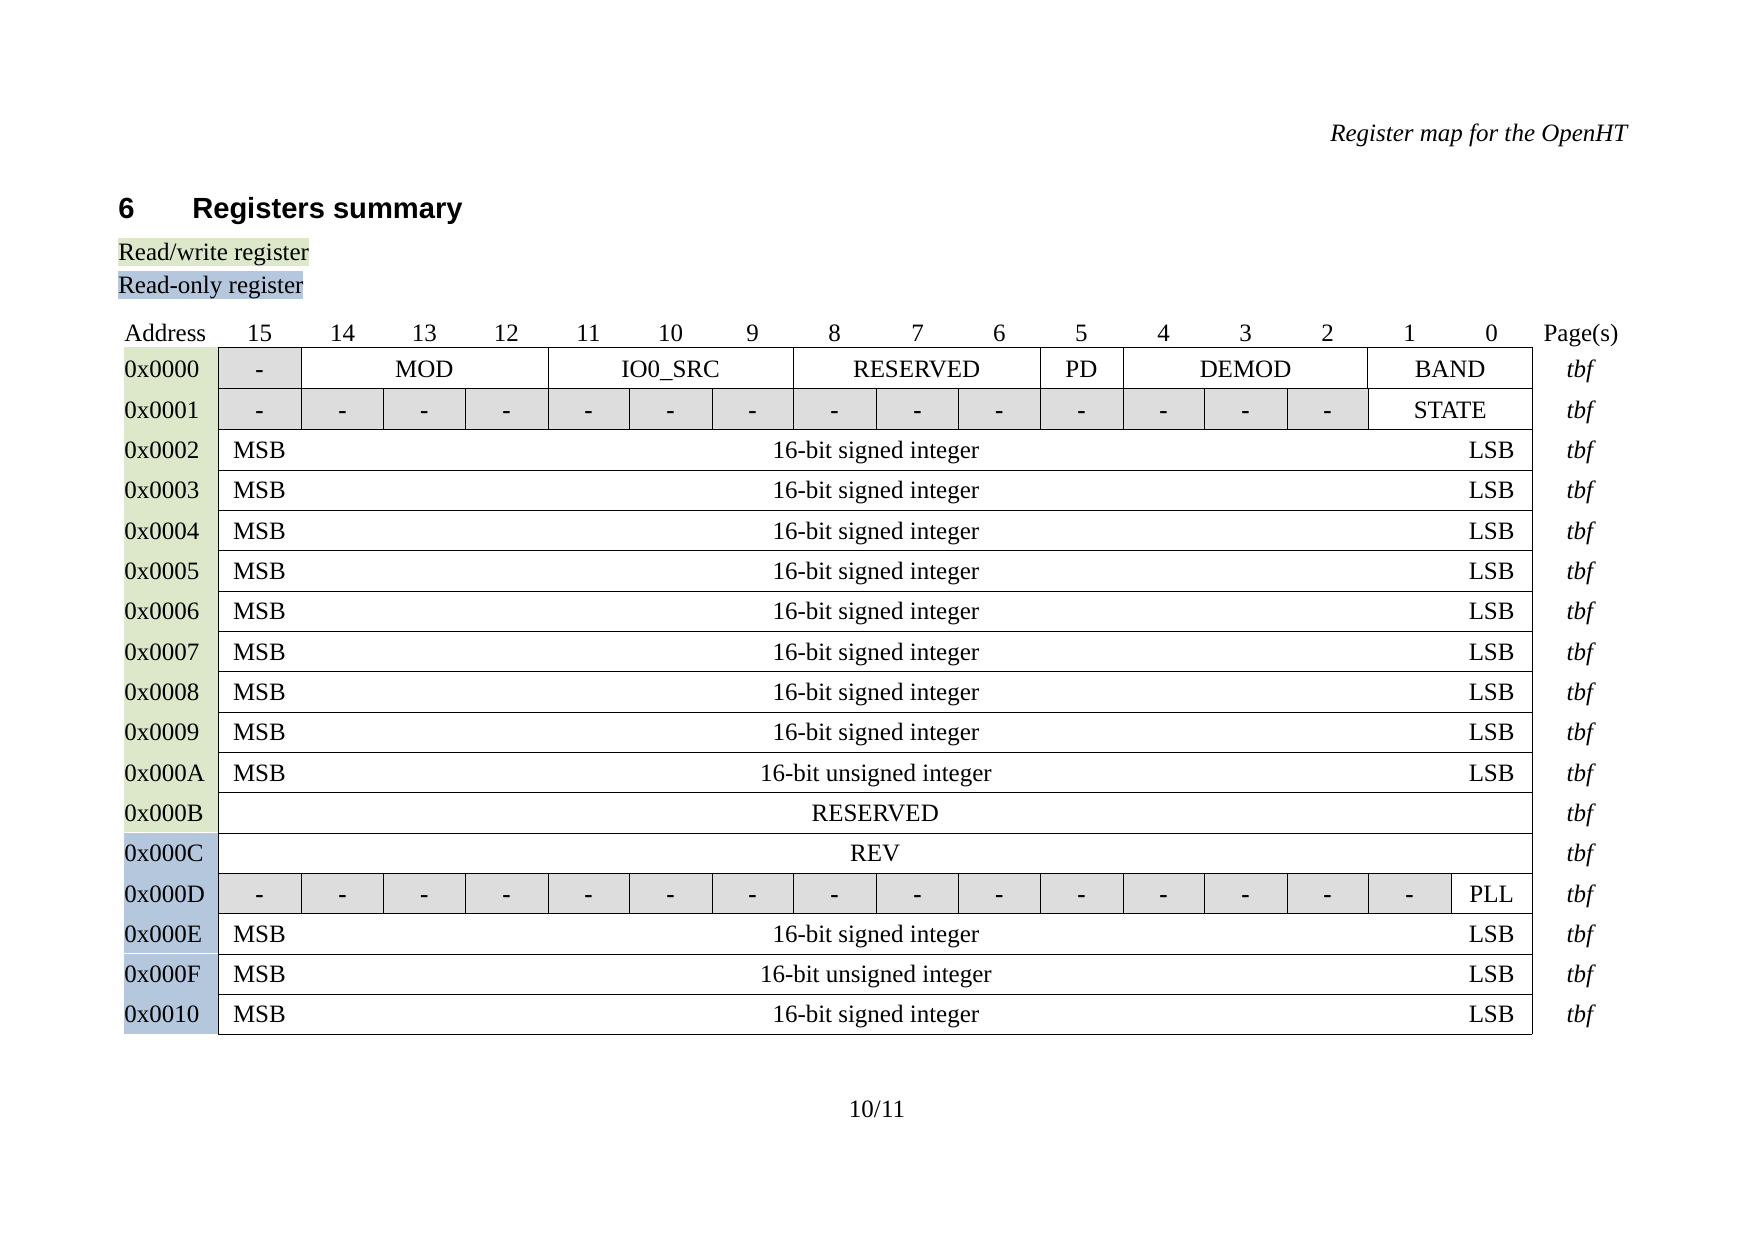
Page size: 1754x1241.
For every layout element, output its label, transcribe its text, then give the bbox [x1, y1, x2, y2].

table_cell - [466, 389, 548, 429]
table_cell - [549, 389, 629, 429]
table_cell 0x0007 [124, 631, 218, 671]
table_header 9 [712, 318, 793, 347]
table_cell - [630, 389, 712, 429]
table_cell DEMOD [1124, 348, 1367, 388]
table_cell MSB [219, 672, 301, 712]
table_cell LSB [1451, 713, 1532, 752]
table_cell - [219, 389, 301, 429]
table_cell - [384, 389, 465, 429]
subtitle Registers summary [118, 191, 1635, 225]
table_cell - [1369, 874, 1451, 913]
table_cell MSB [219, 995, 301, 1034]
table_cell - [219, 874, 301, 913]
table_header 1 [1368, 318, 1451, 347]
table_cell tbf [1533, 752, 1629, 792]
table_cell BAND [1368, 348, 1532, 388]
table_header 0 [1451, 318, 1532, 347]
table_cell RESERVED [794, 348, 1040, 388]
table_cell MSB [219, 753, 301, 792]
table_cell MSB [219, 592, 301, 631]
table_cell LSB [1451, 511, 1532, 550]
table_cell PLL [1452, 874, 1532, 913]
table_cell 16-bit signed integer [301, 914, 1451, 953]
table_cell tbf [1533, 994, 1629, 1034]
table_cell - [794, 389, 876, 429]
table_cell tbf [1533, 591, 1629, 631]
table_cell MSB [219, 713, 301, 752]
table_cell 16-bit signed integer [301, 511, 1451, 550]
table_cell 16-bit signed integer [301, 713, 1451, 752]
table_cell - [384, 874, 465, 913]
table_cell - [1124, 389, 1204, 429]
table_cell 0x0000 [124, 347, 218, 388]
table_cell tbf [1533, 510, 1629, 550]
table_cell LSB [1451, 672, 1532, 712]
table_header 12 [465, 318, 548, 347]
table_header 7 [876, 318, 958, 347]
table_cell tbf [1533, 954, 1629, 994]
table_cell tbf [1533, 470, 1629, 510]
table_cell - [1205, 389, 1287, 429]
table_cell LSB [1451, 592, 1532, 631]
table_cell tbf [1533, 913, 1629, 953]
table_cell IO0_SRC [549, 348, 793, 388]
table_cell 0x0002 [124, 429, 218, 470]
table_cell STATE [1369, 389, 1532, 429]
table_cell - [549, 874, 629, 913]
table_cell - [1288, 874, 1368, 913]
table_header 13 [384, 318, 465, 347]
table_cell 16-bit signed integer [301, 430, 1451, 470]
table_cell 16-bit unsigned integer [301, 955, 1451, 994]
table_cell LSB [1451, 632, 1532, 671]
table_header 4 [1123, 318, 1204, 347]
table_cell 16-bit signed integer [301, 592, 1451, 631]
table_cell - [713, 874, 793, 913]
table_cell 0x000B [124, 792, 218, 832]
table_cell MSB [219, 632, 301, 671]
table_header 6 [959, 318, 1040, 347]
table_cell LSB [1451, 955, 1532, 994]
table_cell 0x0009 [124, 712, 218, 752]
table_cell 0x0004 [124, 510, 218, 550]
table_cell 0x000E [124, 913, 218, 953]
table_cell MOD [302, 348, 548, 388]
table_cell LSB [1451, 471, 1532, 510]
table_cell 0x000D [124, 873, 218, 913]
table_cell - [877, 389, 958, 429]
table_cell 0x0006 [124, 591, 218, 631]
table_cell tbf [1533, 347, 1629, 388]
table_cell - [1041, 389, 1123, 429]
table_cell tbf [1533, 833, 1629, 873]
table_cell - [959, 389, 1040, 429]
table_cell - [1124, 874, 1204, 913]
table_cell MSB [219, 430, 301, 470]
table_cell LSB [1451, 430, 1532, 470]
table_header 5 [1040, 318, 1123, 347]
text Read/write register Read-only register [118, 237, 1635, 299]
table_cell 0x0010 [124, 994, 218, 1034]
table_cell LSB [1451, 753, 1532, 792]
table_cell REV [219, 834, 1532, 873]
table_header 14 [301, 318, 383, 347]
table_cell - [959, 874, 1040, 913]
table_cell tbf [1533, 792, 1629, 832]
table_header 15 [218, 318, 301, 347]
table_cell - [302, 389, 383, 429]
table_cell LSB [1451, 551, 1532, 591]
table_cell - [219, 348, 301, 388]
table_cell 16-bit signed integer [301, 632, 1451, 671]
table_cell 16-bit signed integer [301, 551, 1451, 591]
table_cell tbf [1533, 712, 1629, 752]
table_cell 0x000F [124, 954, 218, 994]
table_cell - [794, 874, 876, 913]
table_cell tbf [1533, 429, 1629, 470]
table_cell 0x000C [124, 833, 218, 873]
table_cell tbf [1533, 671, 1629, 712]
table_header Address [124, 318, 218, 347]
table_header 8 [793, 318, 876, 347]
table_cell PD [1041, 348, 1123, 388]
table_cell MSB [219, 471, 301, 510]
table_header 11 [548, 318, 629, 347]
table_cell 16-bit unsigned integer [301, 753, 1451, 792]
table_cell tbf [1533, 873, 1629, 913]
table_cell - [877, 874, 958, 913]
table_cell MSB [219, 914, 301, 953]
table_cell - [630, 874, 712, 913]
table_cell 0x0005 [124, 550, 218, 591]
table_cell MSB [219, 551, 301, 591]
table_cell MSB [219, 511, 301, 550]
table_cell - [1041, 874, 1123, 913]
table_header 3 [1204, 318, 1287, 347]
table_cell MSB [219, 955, 301, 994]
table_cell LSB [1451, 914, 1532, 953]
table_cell 0x0008 [124, 671, 218, 712]
table_cell 0x0003 [124, 470, 218, 510]
table_cell - [466, 874, 548, 913]
table_cell tbf [1533, 550, 1629, 591]
table_cell - [1288, 389, 1368, 429]
table_header 10 [629, 318, 712, 347]
table_cell 0x000A [124, 752, 218, 792]
table_cell LSB [1451, 995, 1532, 1034]
table_header Page(s) [1532, 318, 1629, 347]
table_cell - [713, 389, 793, 429]
table_cell tbf [1533, 631, 1629, 671]
table_cell - [1205, 874, 1287, 913]
table_cell 16-bit signed integer [301, 995, 1451, 1034]
table_cell 16-bit signed integer [301, 471, 1451, 510]
table_header 2 [1287, 318, 1368, 347]
table_cell tbf [1533, 388, 1629, 429]
table_cell RESERVED [219, 793, 1532, 832]
table_cell 16-bit signed integer [301, 672, 1451, 712]
table_cell - [302, 874, 383, 913]
table_cell 0x0001 [124, 388, 218, 429]
